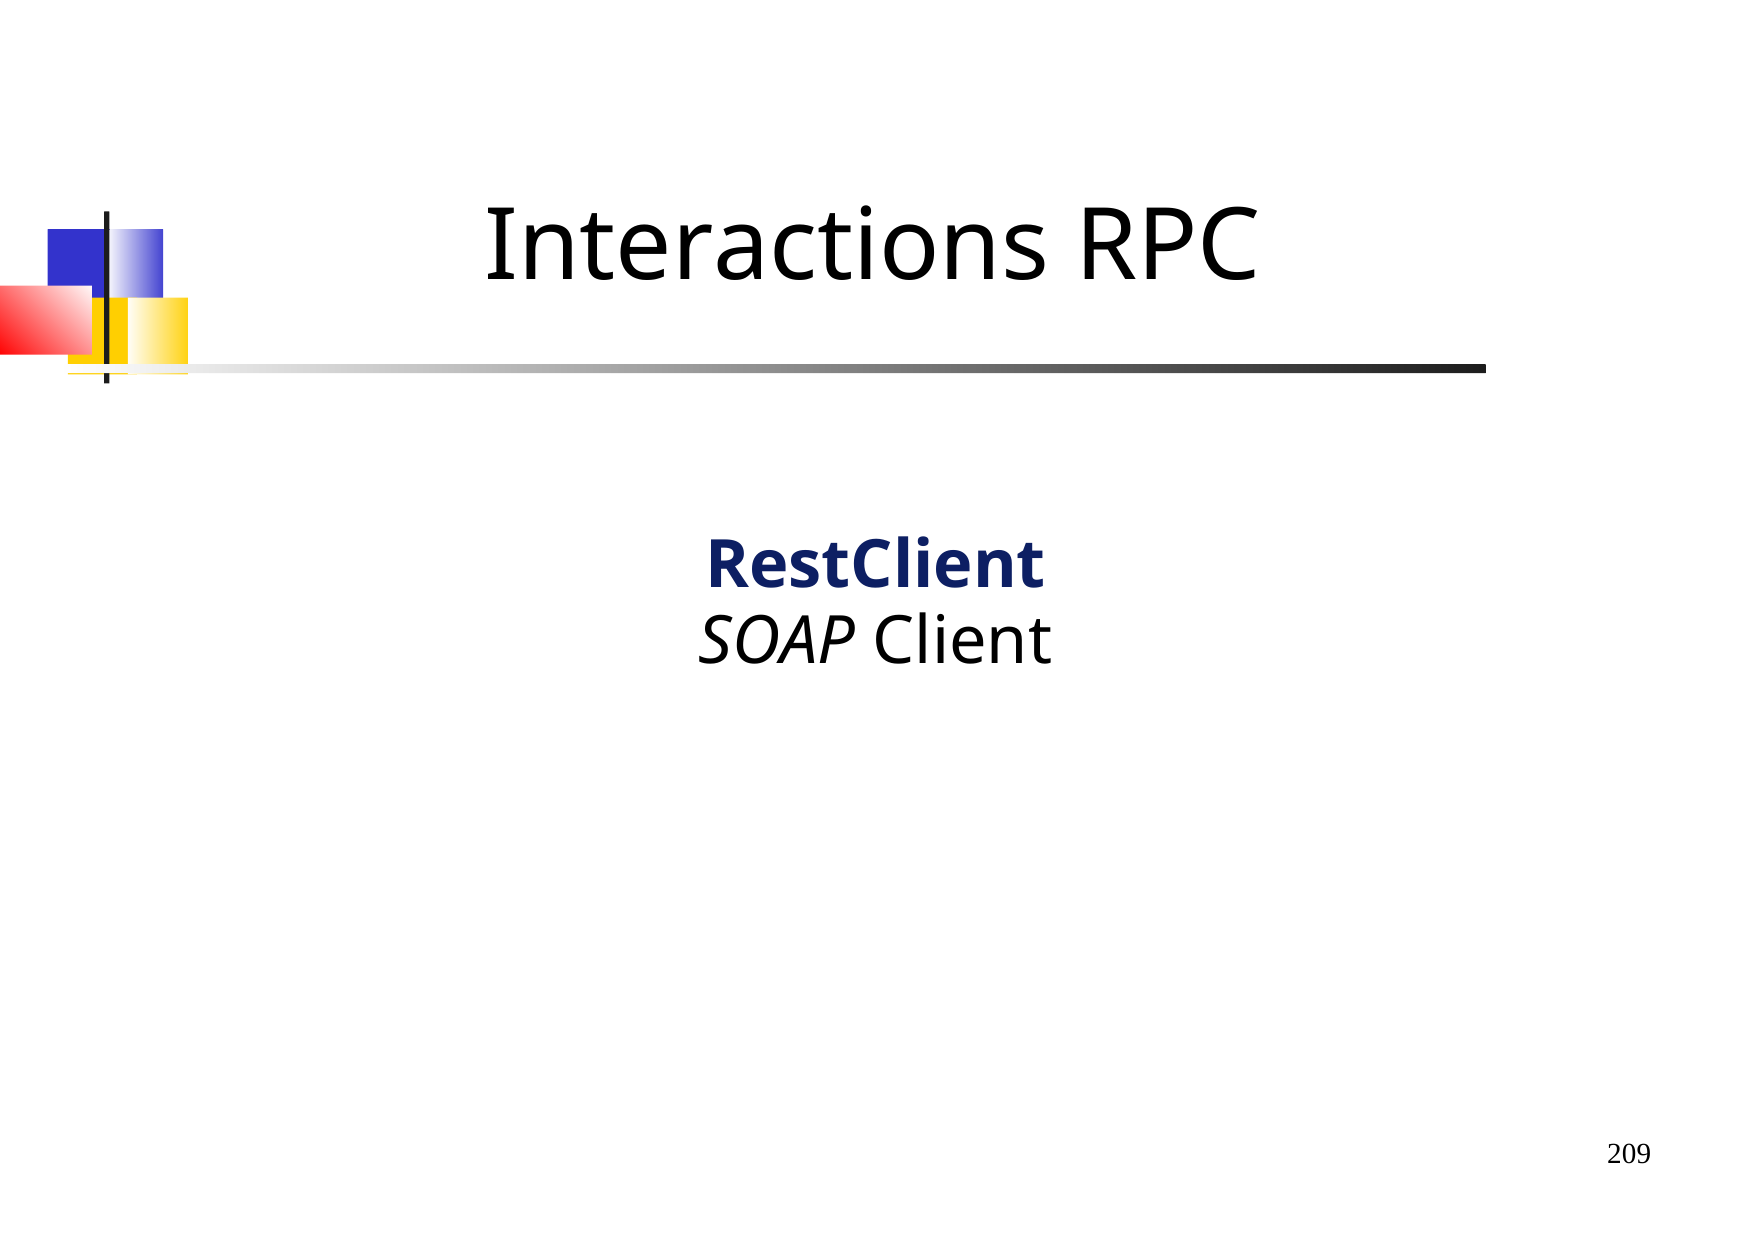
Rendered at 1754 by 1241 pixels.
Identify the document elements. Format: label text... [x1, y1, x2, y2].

subtitle RestClient SOAP Client [179, 371, 1567, 1091]
title Interactions RPC [179, 139, 1567, 351]
